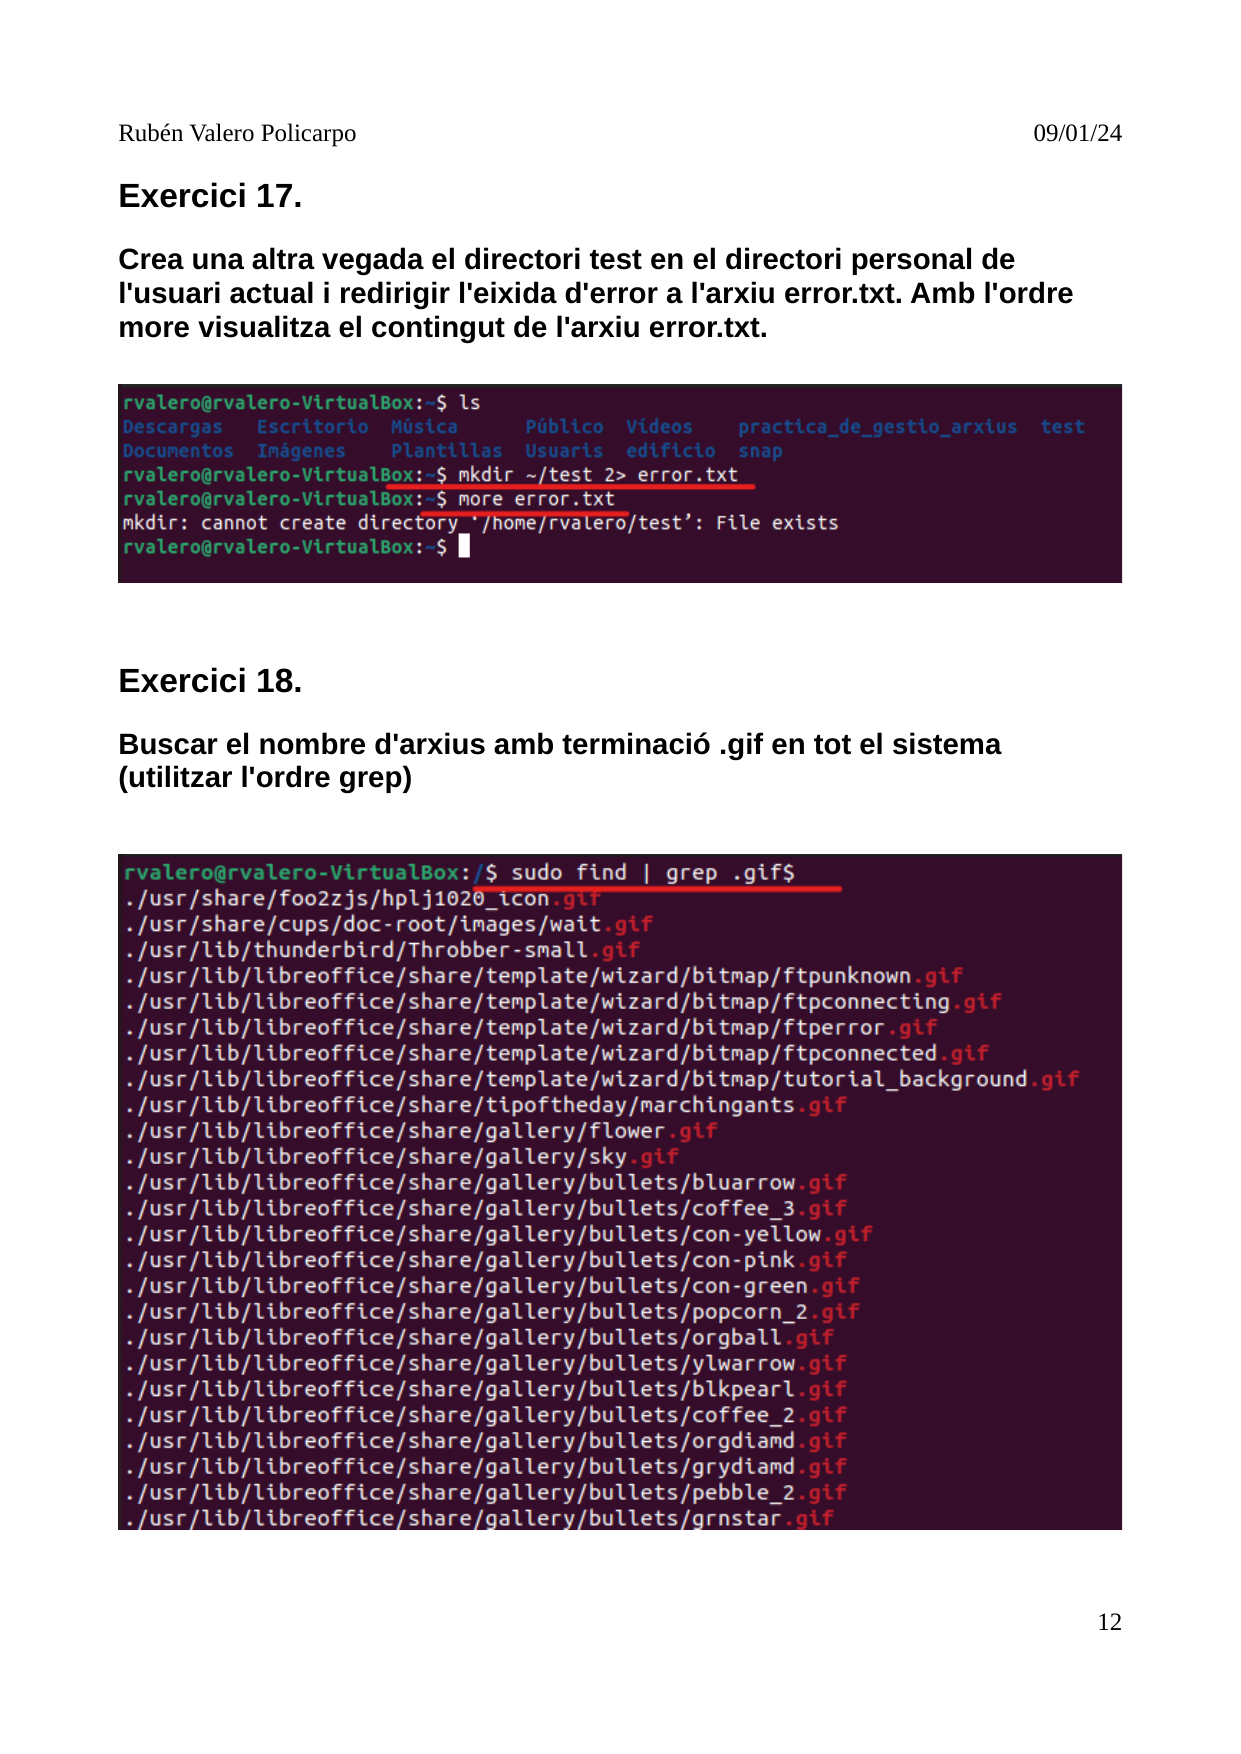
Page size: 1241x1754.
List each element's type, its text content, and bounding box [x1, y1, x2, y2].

subtitle Crea una altra vegada el directori test en el directori personal de l'usuari actual i redirigir l'eixida d'error a l'arxiu error.txt. Amb l'ordre more visualitza el contingut de l'arxiu error.txt. [118, 242, 1122, 343]
picture [118, 854, 1123, 1530]
subtitle Exercici 18. [118, 661, 1122, 699]
subtitle Buscar el nombre d'arxius amb terminació .gif en tot el sistema (utilitzar l'ordre grep) [118, 727, 1122, 794]
subtitle Exercici 17. [118, 176, 1122, 215]
picture [118, 384, 1123, 583]
